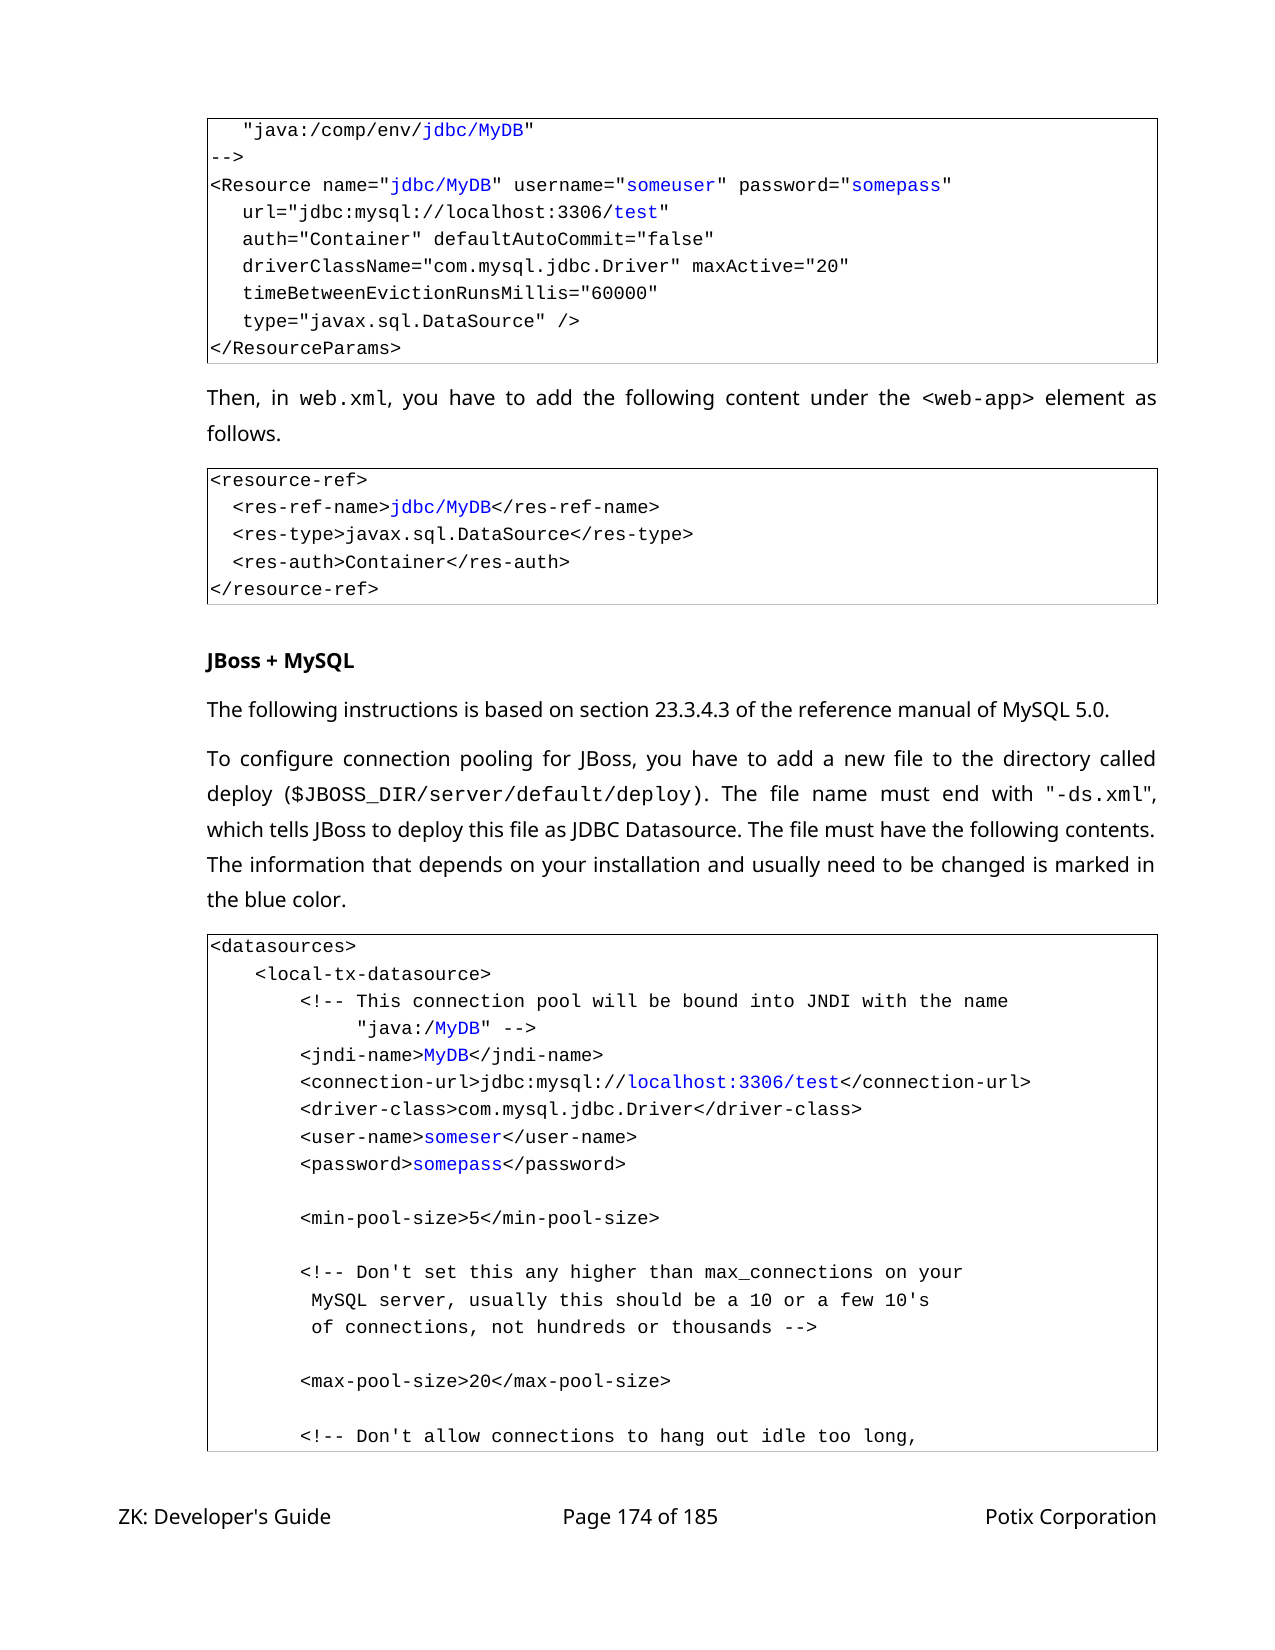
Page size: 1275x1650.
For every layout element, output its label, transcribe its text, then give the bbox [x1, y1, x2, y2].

text <user-name>someser</user-name> [208, 1124, 1157, 1149]
text <!-- This connection pool will be bound into JNDI with the name [208, 988, 1157, 1013]
text timeBetweenEvictionRunsMillis="60000" [208, 281, 1157, 306]
text driverClassName="com.mysql.jdbc.Driver" maxActive="20" [208, 254, 1157, 278]
text <res-ref-name>jdbc/MyDB</res-ref-name> [208, 495, 1157, 519]
text </resource-ref> [208, 577, 1157, 604]
text <res-auth>Container</res-auth> [208, 549, 1157, 574]
text <resource-ref> [208, 469, 1157, 492]
text <!-- Don't set this any higher than max_connections on your [208, 1260, 1157, 1285]
text To configure connection pooling for JBoss, you have to add a new file to the directory called deploy ($JBOSS_DIR/server/default/deploy). The file name must end with "-ds.xml", which tells JBoss to deploy this file as JDBC Datasource. The file must have the following contents. The information that depends on your installation and usually need to be changed is marked in the blue color. [207, 744, 1157, 913]
text <driver-class>com.mysql.jdbc.Driver</driver-class> [208, 1097, 1157, 1122]
text <jndi-name>MyDB</jndi-name> [208, 1043, 1157, 1067]
text <max-pool-size>20</max-pool-size> [208, 1369, 1157, 1393]
text </ResourceParams> [208, 336, 1157, 363]
text <!-- Don't allow connections to hang out idle too long, [208, 1423, 1157, 1451]
text of connections, not hundreds or thousands --> [208, 1315, 1157, 1339]
text The following instructions is based on section 23.3.4.3 of the reference manual of MySQL 5.0. [207, 695, 1157, 723]
subtitle JBoss + MySQL [207, 646, 1157, 675]
text --> [208, 145, 1157, 169]
text auth="Container" defaultAutoCommit="false" [208, 227, 1157, 251]
text <Resource name="jdbc/MyDB" username="someuser" password="somepass" [208, 172, 1157, 197]
text <res-type>javax.sql.DataSource</res-type> [208, 522, 1157, 547]
text Then, in web.xml, you have to add the following content under the <web-app> element as follows. [207, 383, 1157, 447]
text "java:/MyDB" --> [208, 1016, 1157, 1040]
text <local-tx-datasource> [208, 961, 1157, 986]
text <password>somepass</password> [208, 1152, 1157, 1176]
text <min-pool-size>5</min-pool-size> [208, 1206, 1157, 1230]
text <datasources> [208, 935, 1157, 958]
text MySQL server, usually this should be a 10 or a few 10's [208, 1288, 1157, 1312]
text <connection-url>jdbc:mysql://localhost:3306/test</connection-url> [208, 1070, 1157, 1094]
text url="jdbc:mysql://localhost:3306/test" [208, 200, 1157, 224]
text "java:/comp/env/jdbc/MyDB" [208, 119, 1157, 142]
text type="javax.sql.DataSource" /> [208, 308, 1157, 333]
